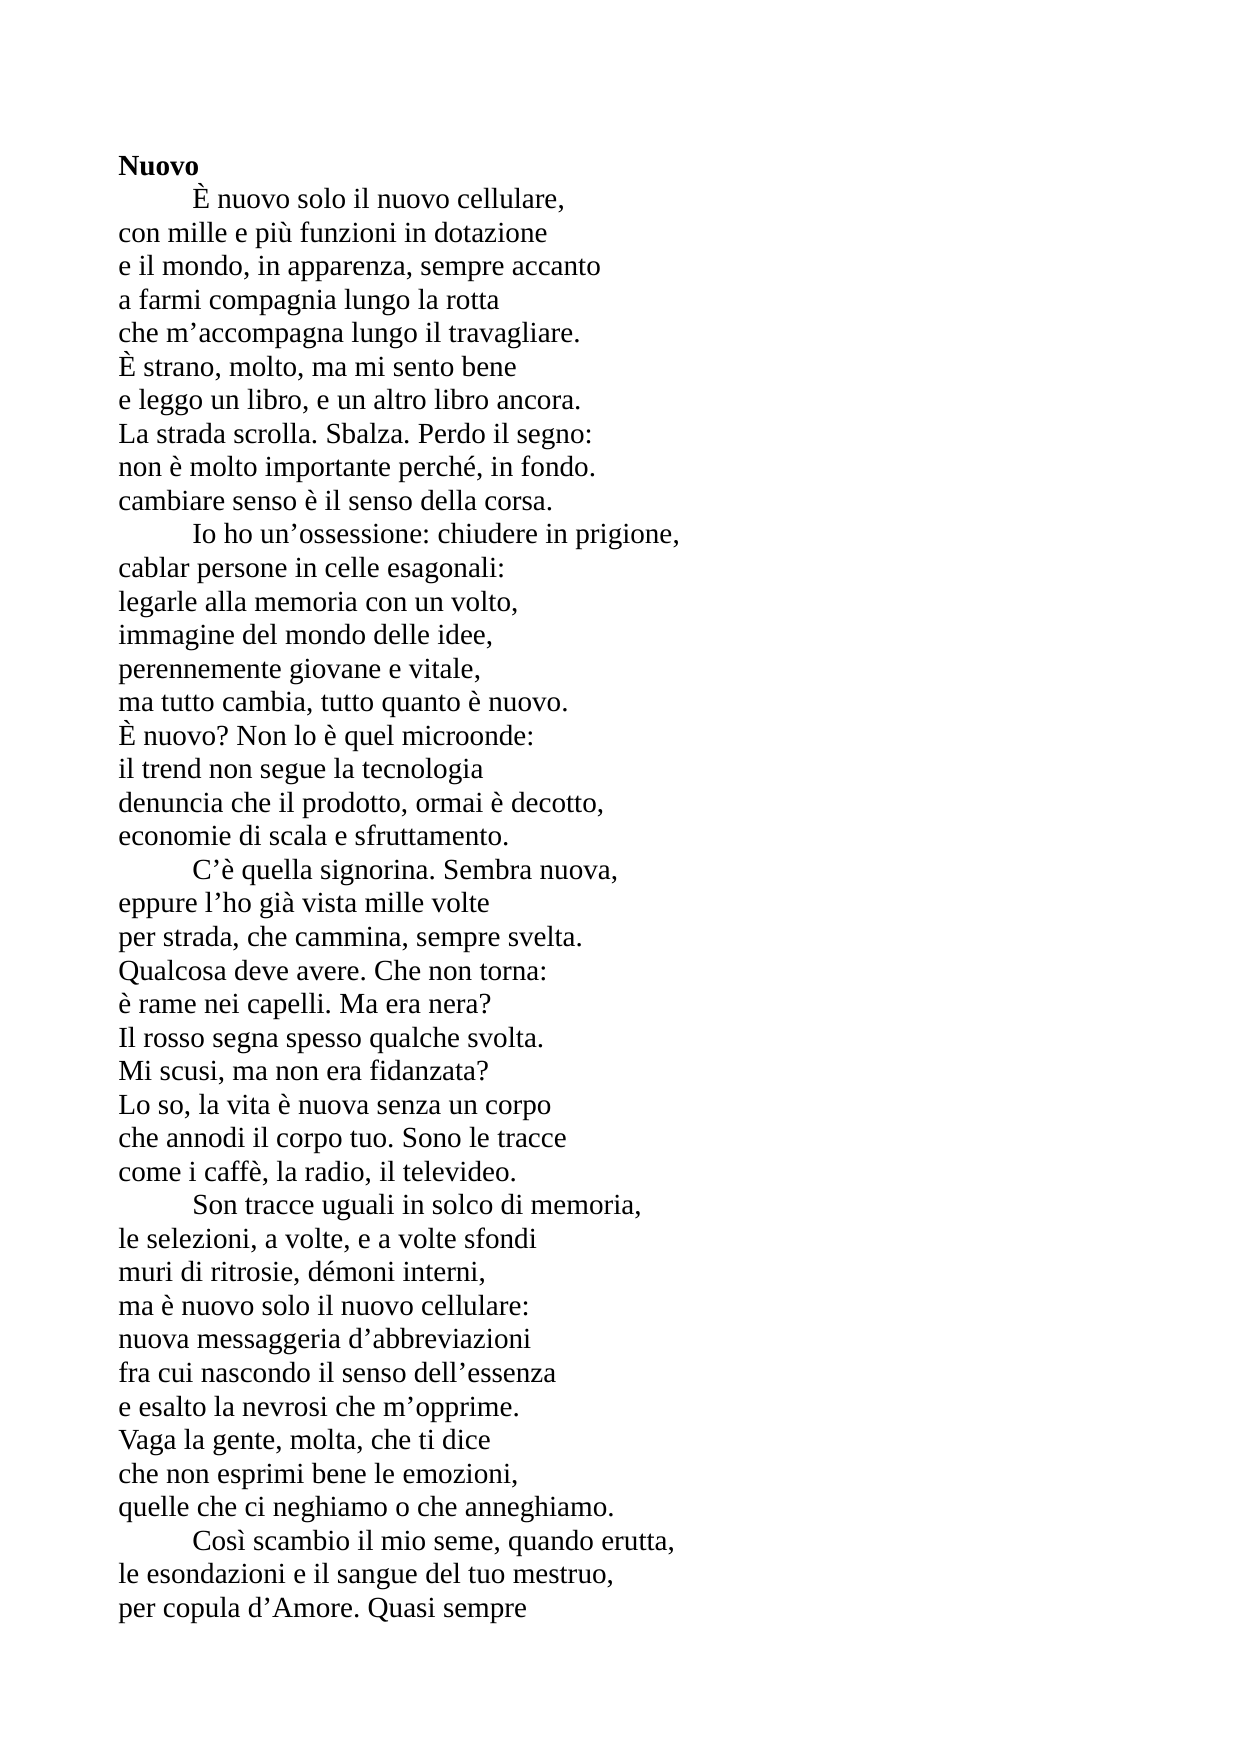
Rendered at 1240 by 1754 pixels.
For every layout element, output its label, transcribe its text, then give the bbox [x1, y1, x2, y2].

text È nuovo solo il nuovo cellulare, [118, 181, 1121, 215]
text Mi scusi, ma non era fidanzata? [118, 1053, 1121, 1087]
text La strada scrolla. Sbalza. Perdo il segno: [118, 416, 1121, 449]
text Lo so, la vita è nuova senza un corpo [118, 1087, 1121, 1120]
text Qualcosa deve avere. Che non torna: [118, 953, 1121, 986]
text immagine del mondo delle idee, [118, 617, 1121, 651]
text È strano, molto, ma mi sento bene [118, 349, 1121, 382]
text Son tracce uguali in solco di memoria, [118, 1187, 1121, 1221]
text come i caffè, la radio, il televideo. [118, 1154, 1121, 1187]
text perennemente giovane e vitale, [118, 651, 1121, 684]
text non è molto importante perché, in fondo. [118, 449, 1121, 483]
text per copula d’Amore. Quasi sempre [118, 1590, 1121, 1623]
text fra cui nascondo il senso dell’essenza [118, 1355, 1121, 1389]
text quelle che ci neghiamo o che anneghiamo. [118, 1489, 1121, 1523]
text con mille e più funzioni in dotazione [118, 215, 1121, 248]
text È nuovo? Non lo è quel microonde: [118, 718, 1121, 751]
text a farmi compagnia lungo la rotta [118, 282, 1121, 315]
text economie di scala e sfruttamento. [118, 818, 1121, 852]
text e il mondo, in apparenza, sempre accanto [118, 248, 1121, 282]
text Così scambio il mio seme, quando erutta, [118, 1523, 1121, 1556]
text cambiare senso è il senso della corsa. [118, 483, 1121, 517]
text C’è quella signorina. Sembra nuova, [118, 852, 1121, 886]
text e leggo un libro, e un altro libro ancora. [118, 382, 1121, 416]
text è rame nei capelli. Ma era nera? [118, 986, 1121, 1020]
text muri di ritrosie, démoni interni, [118, 1254, 1121, 1288]
text Io ho un’ossessione: chiudere in prigione, [118, 517, 1121, 550]
text il trend non segue la tecnologia [118, 751, 1121, 785]
text ma è nuovo solo il nuovo cellulare: [118, 1288, 1121, 1322]
text ma tutto cambia, tutto quanto è nuovo. [118, 684, 1121, 718]
text le selezioni, a volte, e a volte sfondi [118, 1221, 1121, 1254]
text nuova messaggeria d’abbreviazioni [118, 1322, 1121, 1355]
text Il rosso segna spesso qualche svolta. [118, 1020, 1121, 1053]
text le esondazioni e il sangue del tuo mestruo, [118, 1556, 1121, 1590]
text che non esprimi bene le emozioni, [118, 1456, 1121, 1489]
text che m’accompagna lungo il travagliare. [118, 315, 1121, 349]
text e esalto la nevrosi che m’opprime. [118, 1389, 1121, 1422]
text per strada, che cammina, sempre svelta. [118, 919, 1121, 953]
text Vaga la gente, molta, che ti dice [118, 1422, 1121, 1456]
text eppure l’ho già vista mille volte [118, 886, 1121, 919]
text Nuovo [118, 148, 1121, 181]
text denuncia che il prodotto, ormai è decotto, [118, 785, 1121, 818]
text cablar persone in celle esagonali: [118, 550, 1121, 584]
text che annodi il corpo tuo. Sono le tracce [118, 1120, 1130, 1154]
text legarle alla memoria con un volto, [118, 584, 1121, 617]
